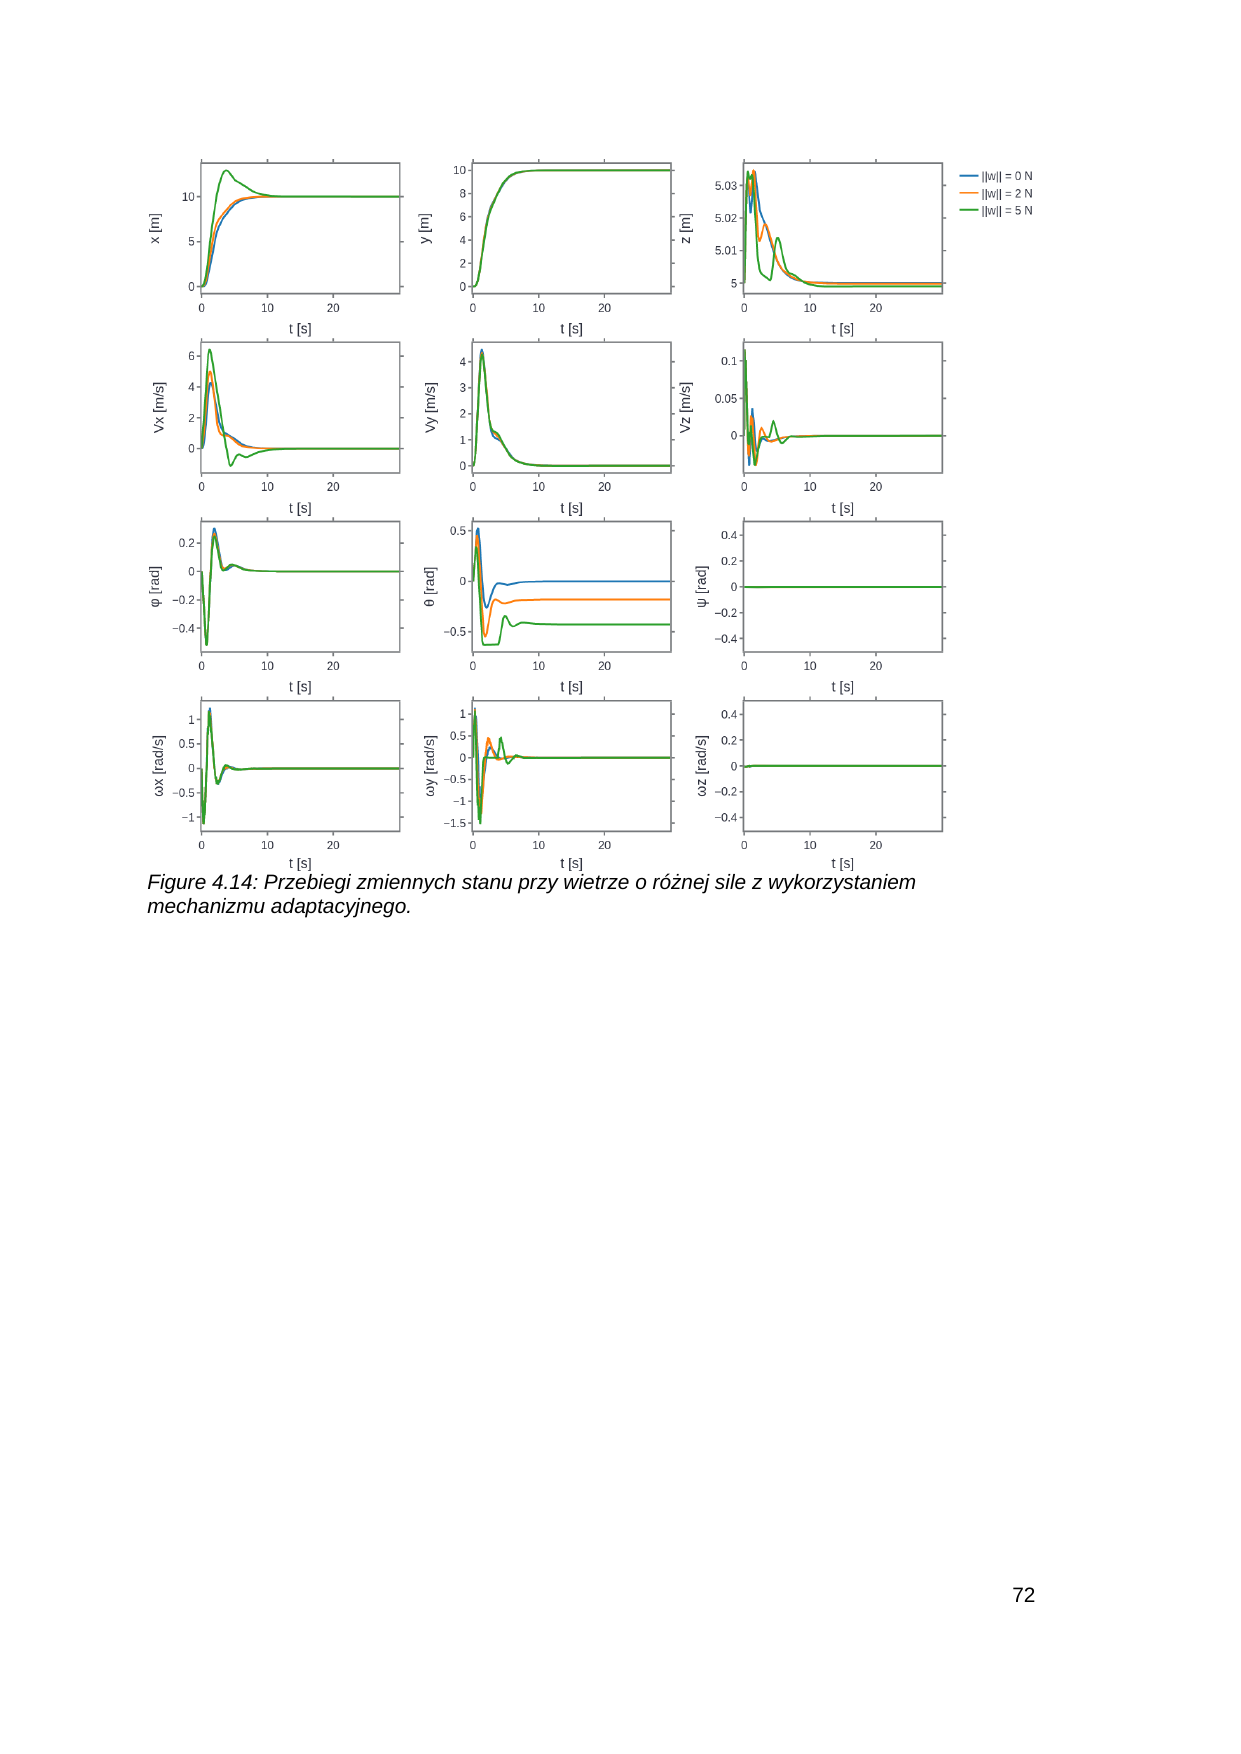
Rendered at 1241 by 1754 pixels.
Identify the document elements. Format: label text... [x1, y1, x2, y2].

text Figure 4.14: Przebiegi zmiennych stanu przy wietrze o różnej sile z wykorzystaniem mechanizmu adaptacyjnego. [147, 871, 1035, 918]
picture [147, 159, 1035, 871]
